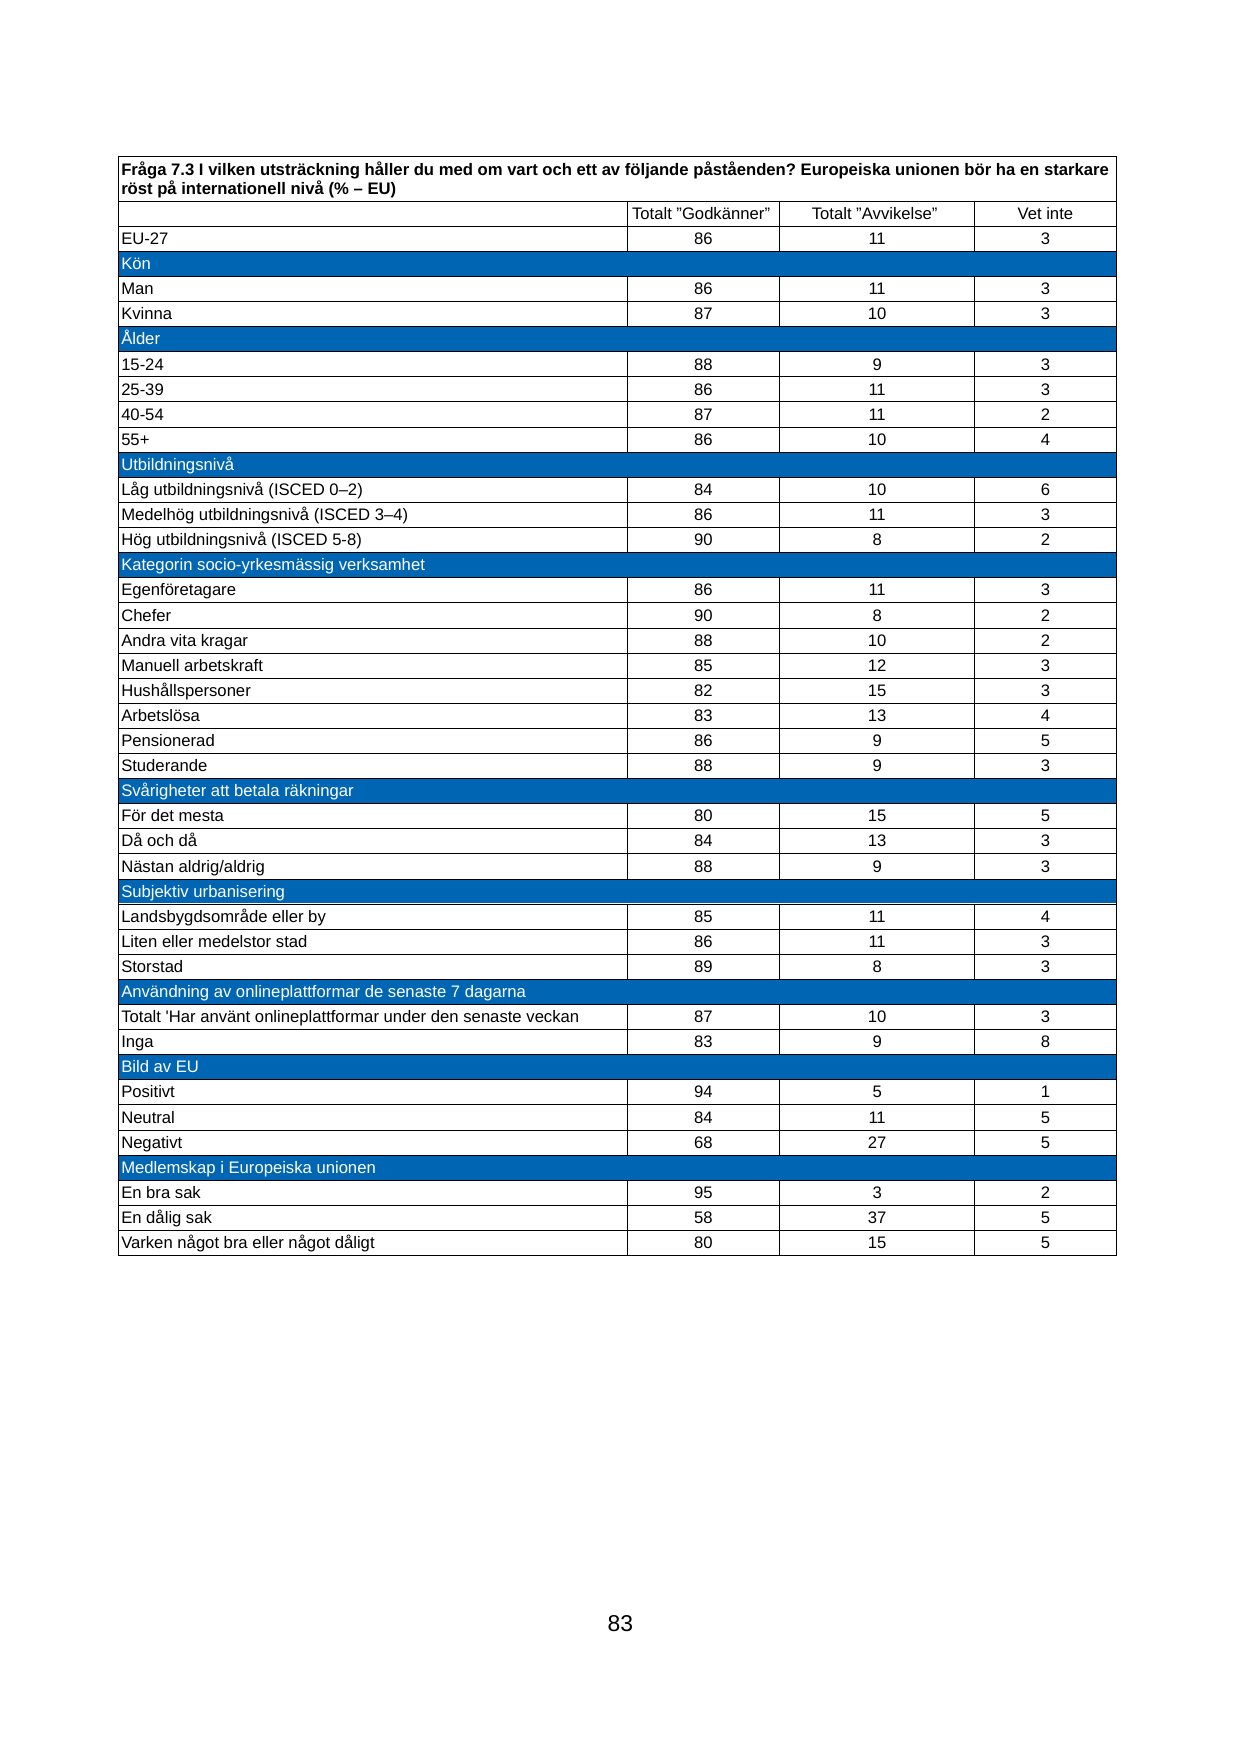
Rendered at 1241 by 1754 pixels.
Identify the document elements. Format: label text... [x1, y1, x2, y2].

table_cell 8 [780, 603, 974, 627]
table_cell 84 [628, 478, 779, 502]
table_cell Kategorin socio-yrkesmässig verksamhet [119, 553, 1116, 577]
table_cell 3 [975, 352, 1116, 376]
table_cell 58 [628, 1206, 779, 1230]
table_cell 12 [780, 654, 974, 678]
table_cell [119, 202, 627, 226]
table_cell 83 [628, 704, 779, 728]
table_cell 10 [780, 302, 974, 326]
table_cell Medelhög utbildningsnivå (ISCED 3–4) [119, 503, 627, 527]
table_cell Man [119, 277, 627, 301]
table_cell Medlemskap i Europeiska unionen [119, 1156, 1116, 1180]
table_cell Totalt ”Avvikelse” [780, 202, 974, 226]
table_cell Totalt ”Godkänner” [628, 202, 779, 226]
table_cell 95 [628, 1181, 779, 1205]
table_cell Hög utbildningsnivå (ISCED 5-8) [119, 528, 627, 552]
table_cell Svårigheter att betala räkningar [119, 779, 1116, 803]
table_cell 88 [628, 854, 779, 878]
table_cell 83 [628, 1030, 779, 1054]
table_cell 10 [780, 629, 974, 652]
table_cell 2 [975, 528, 1116, 552]
table_cell 3 [975, 829, 1116, 853]
table_cell 6 [975, 478, 1116, 502]
table_cell 86 [628, 227, 779, 251]
table_cell Negativt [119, 1131, 627, 1154]
table_cell 4 [975, 428, 1116, 452]
table_cell Ålder [119, 327, 1116, 351]
table_cell 3 [975, 754, 1116, 778]
table_cell 87 [628, 1005, 779, 1029]
table_cell 1 [975, 1080, 1116, 1104]
table_cell 87 [628, 402, 779, 427]
table_cell 90 [628, 528, 779, 552]
table_cell Andra vita kragar [119, 629, 627, 652]
table_cell 88 [628, 352, 779, 376]
table_cell Liten eller medelstor stad [119, 930, 627, 954]
table_cell 85 [628, 654, 779, 678]
table_cell 90 [628, 603, 779, 627]
table_cell 2 [975, 629, 1116, 652]
table_cell 11 [780, 402, 974, 427]
table_cell 3 [975, 277, 1116, 301]
table_cell Arbetslösa [119, 704, 627, 728]
table_cell Manuell arbetskraft [119, 654, 627, 678]
table_cell 3 [975, 679, 1116, 703]
table_cell Pensionerad [119, 729, 627, 753]
table_cell 3 [975, 854, 1116, 878]
table_cell 5 [975, 1231, 1116, 1255]
table_cell Kvinna [119, 302, 627, 326]
table_cell Kön [119, 252, 1116, 276]
table_cell 94 [628, 1080, 779, 1104]
table_cell 10 [780, 1005, 974, 1029]
table_cell 11 [780, 578, 974, 602]
table_cell En bra sak [119, 1181, 627, 1205]
table_cell Hushållspersoner [119, 679, 627, 703]
table_cell 3 [975, 377, 1116, 401]
table_cell Låg utbildningsnivå (ISCED 0–2) [119, 478, 627, 502]
table_cell 15 [780, 1231, 974, 1255]
table_cell Chefer [119, 603, 627, 627]
table_cell 86 [628, 377, 779, 401]
table_cell 11 [780, 377, 974, 401]
table_cell 11 [780, 503, 974, 527]
table_cell 10 [780, 428, 974, 452]
table_cell 13 [780, 704, 974, 728]
table_cell 10 [780, 478, 974, 502]
table_cell Positivt [119, 1080, 627, 1104]
table_cell 86 [628, 277, 779, 301]
table_cell 8 [780, 528, 974, 552]
table_cell 88 [628, 754, 779, 778]
table_cell 87 [628, 302, 779, 326]
table_cell 15 [780, 804, 974, 828]
table_cell 86 [628, 930, 779, 954]
table_cell 3 [975, 302, 1116, 326]
table_cell 5 [975, 804, 1116, 828]
table_cell 3 [975, 1005, 1116, 1029]
table_cell 3 [975, 654, 1116, 678]
table_cell 82 [628, 679, 779, 703]
table_cell För det mesta [119, 804, 627, 828]
table_cell 15-24 [119, 352, 627, 376]
table_cell EU-27 [119, 227, 627, 251]
table_cell 11 [780, 930, 974, 954]
table_cell Varken något bra eller något dåligt [119, 1231, 627, 1255]
table_cell Landsbygdsområde eller by [119, 905, 627, 929]
table_cell 84 [628, 829, 779, 853]
table_cell 3 [975, 578, 1116, 602]
table_cell 15 [780, 679, 974, 703]
table_cell Studerande [119, 754, 627, 778]
table_cell 2 [975, 1181, 1116, 1205]
table_cell Egenföretagare [119, 578, 627, 602]
table_cell 11 [780, 277, 974, 301]
table_cell 5 [975, 729, 1116, 753]
table_cell 86 [628, 578, 779, 602]
table_cell Inga [119, 1030, 627, 1054]
table_cell 86 [628, 503, 779, 527]
table_cell Subjektiv urbanisering [119, 880, 1116, 903]
table_cell 55+ [119, 428, 627, 452]
table_cell 85 [628, 905, 779, 929]
table_cell Bild av EU [119, 1055, 1116, 1079]
table_cell 11 [780, 905, 974, 929]
table_cell 88 [628, 629, 779, 652]
table_cell 27 [780, 1131, 974, 1154]
table_cell 86 [628, 729, 779, 753]
table_cell Totalt 'Har använt onlineplattformar under den senaste veckan [119, 1005, 627, 1029]
table_cell Neutral [119, 1105, 627, 1129]
table_cell 8 [780, 955, 974, 979]
table_cell 9 [780, 352, 974, 376]
table_cell 89 [628, 955, 779, 979]
table_cell 80 [628, 1231, 779, 1255]
table_cell 5 [975, 1131, 1116, 1154]
table_cell 11 [780, 1105, 974, 1129]
table_cell 11 [780, 227, 974, 251]
table_cell Nästan aldrig/aldrig [119, 854, 627, 878]
table_cell 4 [975, 905, 1116, 929]
table_cell 9 [780, 854, 974, 878]
table_cell 3 [780, 1181, 974, 1205]
table_cell 4 [975, 704, 1116, 728]
table_cell Utbildningsnivå [119, 453, 1116, 477]
table_cell Vet inte [975, 202, 1116, 226]
table_cell 2 [975, 603, 1116, 627]
table_cell 80 [628, 804, 779, 828]
table_cell 25-39 [119, 377, 627, 401]
table_cell 84 [628, 1105, 779, 1129]
table_cell 9 [780, 754, 974, 778]
table_header Fråga 7.3 I vilken utsträckning håller du med om vart och ett av följande påståenden? Europeiska unionen bör ha en starkare röst på internationell nivå (% – EU) [119, 157, 1116, 201]
table_cell 8 [975, 1030, 1116, 1054]
table_cell 3 [975, 227, 1116, 251]
table_cell Användning av onlineplattformar de senaste 7 dagarna [119, 980, 1116, 1004]
table_cell 3 [975, 503, 1116, 527]
table_cell 5 [975, 1206, 1116, 1230]
table_cell 9 [780, 1030, 974, 1054]
table_cell 13 [780, 829, 974, 853]
table_cell 68 [628, 1131, 779, 1154]
table_cell 3 [975, 955, 1116, 979]
table_cell Då och då [119, 829, 627, 853]
table_cell 86 [628, 428, 779, 452]
table_cell Storstad [119, 955, 627, 979]
table_cell 37 [780, 1206, 974, 1230]
table_cell 9 [780, 729, 974, 753]
table_cell 2 [975, 402, 1116, 427]
table_cell En dålig sak [119, 1206, 627, 1230]
table_cell 5 [780, 1080, 974, 1104]
table_cell 3 [975, 930, 1116, 954]
table_cell 5 [975, 1105, 1116, 1129]
table_cell 40-54 [119, 402, 627, 427]
